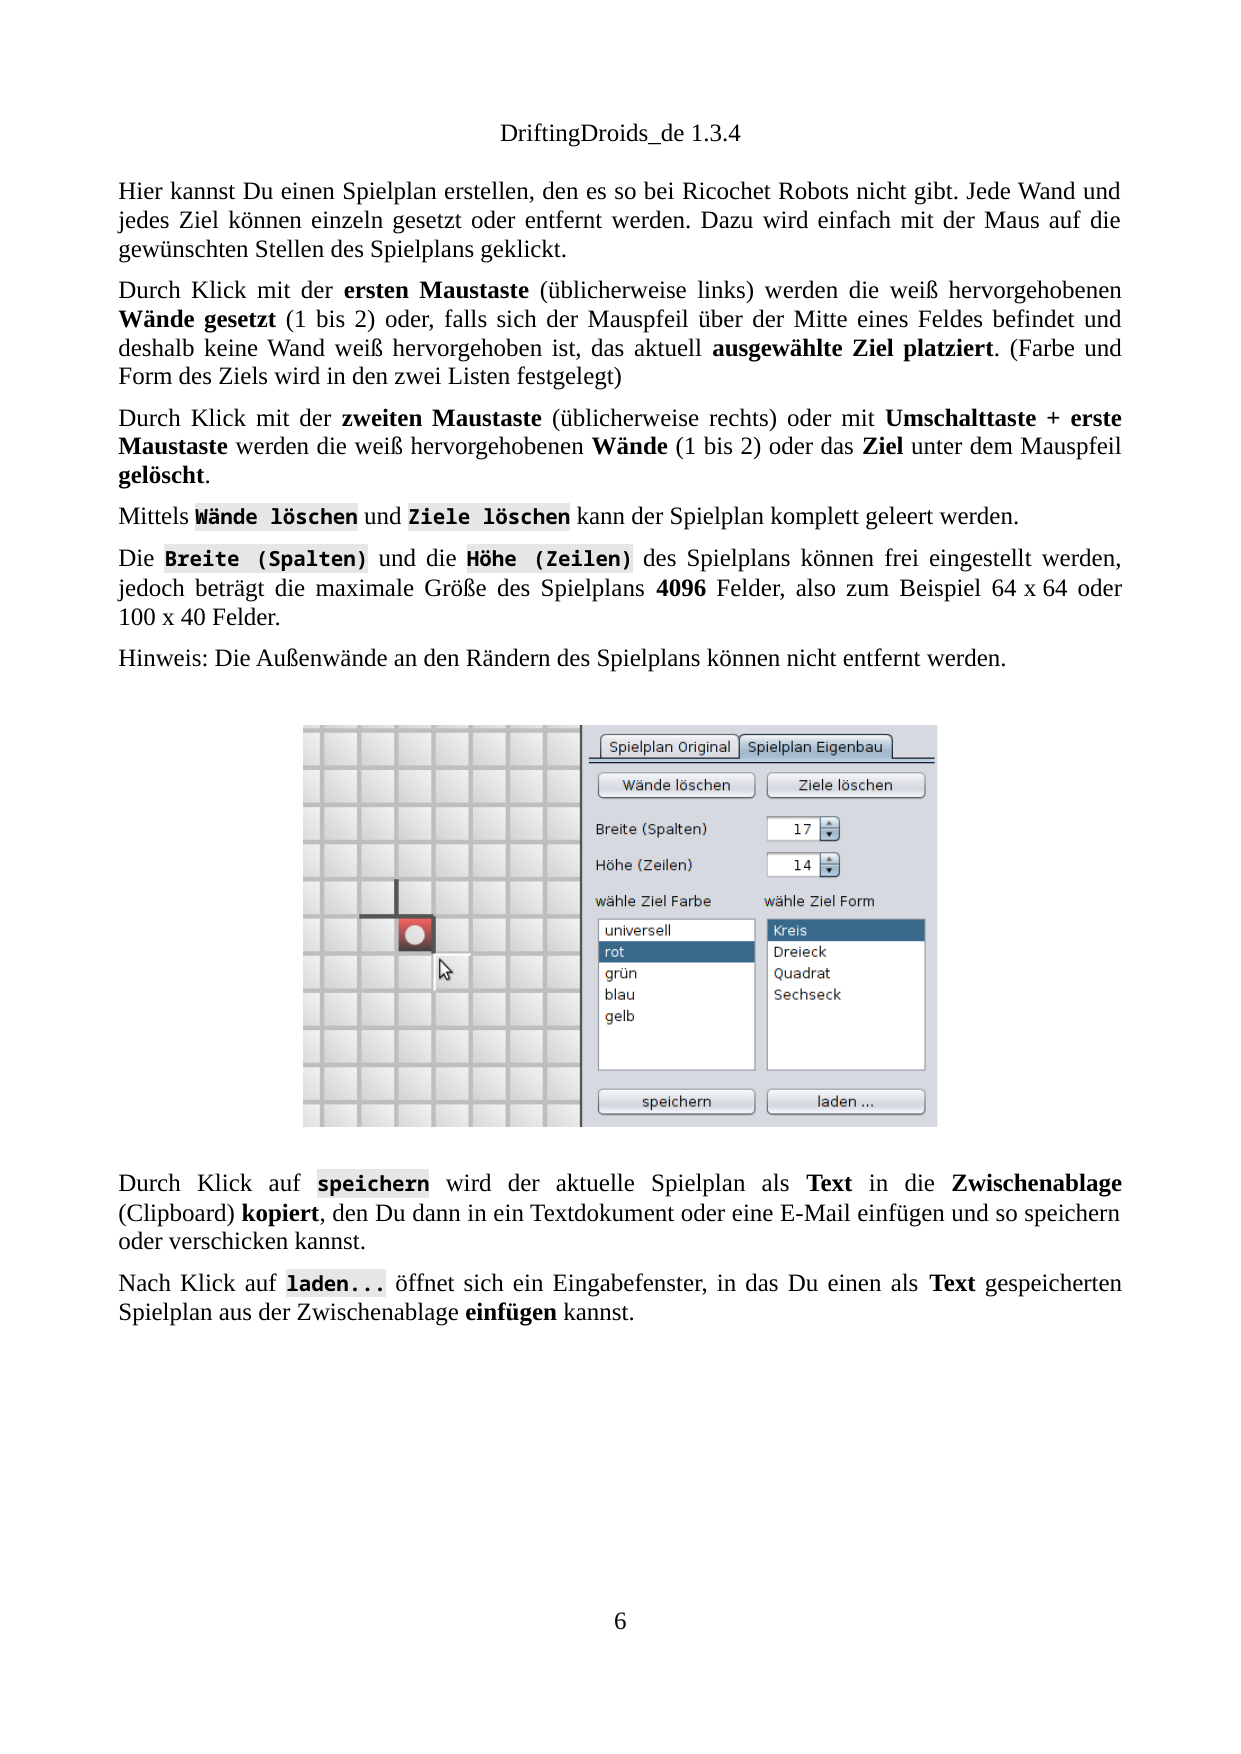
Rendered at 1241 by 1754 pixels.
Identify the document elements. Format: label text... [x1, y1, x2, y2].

text Nach Klick auf laden... öffnet sich ein Eingabefenster, in das Du einen als Text gespeicherten Spielplan aus der Zwischenablage einfügen kannst. [118, 1268, 1122, 1326]
text Durch Klick mit der zweiten Maustaste (üblicherweise rechts) oder mit Umschalttaste + erste Maustaste werden die weiß hervorgehobenen Wände (1 bis 2) oder das Ziel unter dem Mauspfeil gelöscht. [118, 403, 1122, 489]
text Hinweis: Die Außenwände an den Rändern des Spielplans können nicht entfernt werden. [118, 643, 1122, 672]
picture [303, 725, 938, 1127]
text Durch Klick auf speichern wird der aktuelle Spielplan als Text in die Zwischenablage (Clipboard) kopiert, den Du dann in ein Textdokument oder eine E-Mail einfügen und so speichern oder verschicken kannst. [118, 1168, 1122, 1255]
text Hier kannst Du einen Spielplan erstellen, den es so bei Ricochet Robots nicht gibt. Jede Wand und jedes Ziel können einzeln gesetzt oder entfernt werden. Dazu wird einfach mit der Maus auf die gewünschten Stellen des Spielplans geklickt. [118, 176, 1122, 263]
text Durch Klick mit der ersten Maustaste (üblicherweise links) werden die weiß hervorgehobenen Wände gesetzt (1 bis 2) oder, falls sich der Mauspfeil über der Mitte eines Feldes befindet und deshalb keine Wand weiß hervorgehoben ist, das aktuell ausgewählte Ziel platziert. (Farbe und Form des Ziels wird in den zwei Listen festgelegt) [118, 275, 1122, 390]
text Die Breite (Spalten) und die Höhe (Zeilen) des Spielplans können frei eingestellt werden, jedoch beträgt die maximale Größe des Spielplans 4096 Felder, also zum Beispiel 64 x 64 oder 100 x 40 Felder. [118, 543, 1122, 630]
text Mittels Wände löschen und Ziele löschen kann der Spielplan komplett geleert werden. [118, 501, 1122, 531]
